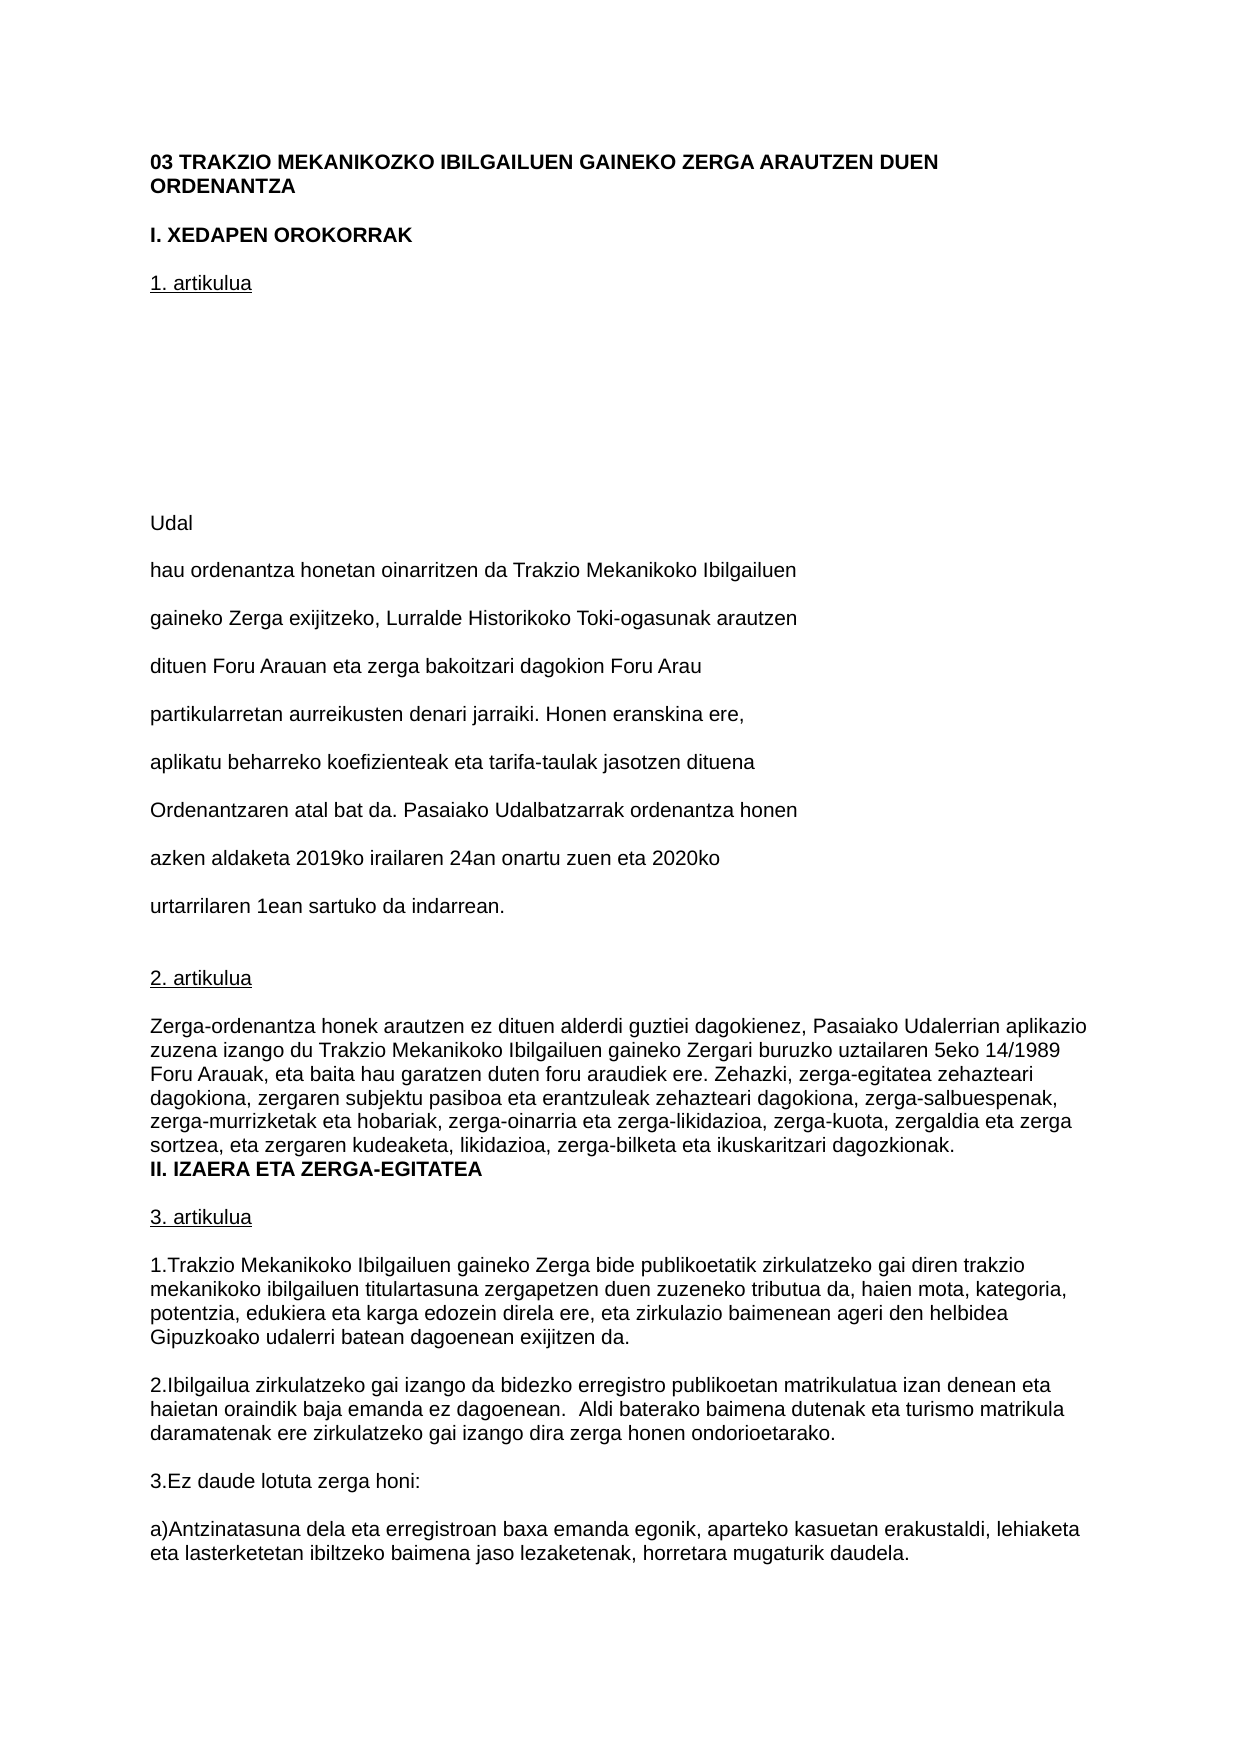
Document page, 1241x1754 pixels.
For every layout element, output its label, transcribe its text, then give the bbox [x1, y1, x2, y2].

subtitle 03 TRAKZIO MEKANIKOZKO IBILGAILUEN GAINEKO ZERGA ARAUTZEN DUEN ORDENANTZA [150, 150, 1090, 198]
text 3. artikulua [150, 1205, 1090, 1229]
text Zerga-ordenantza honek arautzen ez dituen alderdi guztiei dagokienez, Pasaiako Udalerrian aplikazio zuzena izango du Trakzio Mekanikoko Ibilgailuen gaineko Zergari buruzko uztailaren 5eko 14/1989 Foru Arauak, eta baita hau garatzen duten foru araudiek ere. Zehazki, zerga-egitatea zehazteari dagokiona, zergaren subjektu pasiboa eta erantzuleak zehazteari dagokiona, zerga-salbuespenak, zerga-murrizketak eta hobariak, zerga-oinarria eta zerga-likidazioa, zerga-kuota, zergaldia eta zerga sortzea, eta zergaren kudeaketa, likidazioa, zerga-bilketa eta ikuskaritzari dagozkionak. [150, 1013, 1090, 1157]
text II. IZAERA ETA ZERGA-EGITATEA [150, 1157, 1090, 1181]
text 1. artikulua [150, 271, 1090, 295]
text Ordenantzaren atal bat da. Pasaiako Udalbatzarrak ordenantza honen [150, 798, 1090, 822]
text a)Antzinatasuna dela eta erregistroan baxa emanda egonik, aparteko kasuetan erakustaldi, lehiaketa eta lasterketetan ibiltzeko baimena jaso lezaketenak, horretara mugaturik daudela. [150, 1517, 1090, 1564]
text aplikatu beharreko koefizienteak eta tarifa-taulak jasotzen dituena [150, 750, 1090, 774]
text 1.Trakzio Mekanikoko Ibilgailuen gaineko Zerga bide publikoetatik zirkulatzeko gai diren trakzio mekanikoko ibilgailuen titulartasuna zergapetzen duen zuzeneko tributua da, haien mota, kategoria, potentzia, edukiera eta karga edozein direla ere, eta zirkulazio baimenean ageri den helbidea Gipuzkoako udalerri batean dagoenean exijitzen da. [150, 1253, 1090, 1349]
text dituen Foru Arauan eta zerga bakoitzari dagokion Foru Arau [150, 654, 1090, 678]
text partikularretan aurreikusten denari jarraiki. Honen eranskina ere, [150, 702, 1090, 726]
text azken aldaketa 2019ko irailaren 24an onartu zuen eta 2020ko [150, 846, 1090, 870]
text 2.Ibilgailua zirkulatzeko gai izango da bidezko erregistro publikoetan matrikulatua izan denean eta haietan oraindik baja emanda ez dagoenean. Aldi baterako baimena dutenak eta turismo matrikula daramatenak ere zirkulatzeko gai izango dira zerga honen ondorioetarako. [150, 1373, 1090, 1445]
text I. XEDAPEN OROKORRAK [150, 223, 1090, 247]
text 3.Ez daude lotuta zerga honi: [150, 1469, 1090, 1493]
text hau ordenantza honetan oinarritzen da Trakzio Mekanikoko Ibilgailuen [150, 558, 1090, 582]
text 2. artikulua [150, 966, 1090, 989]
text urtarrilaren 1ean sartuko da indarrean. [150, 894, 1090, 918]
text Udal [150, 510, 1090, 534]
text gaineko Zerga exijitzeko, Lurralde Historikoko Toki-ogasunak arautzen [150, 606, 1090, 630]
